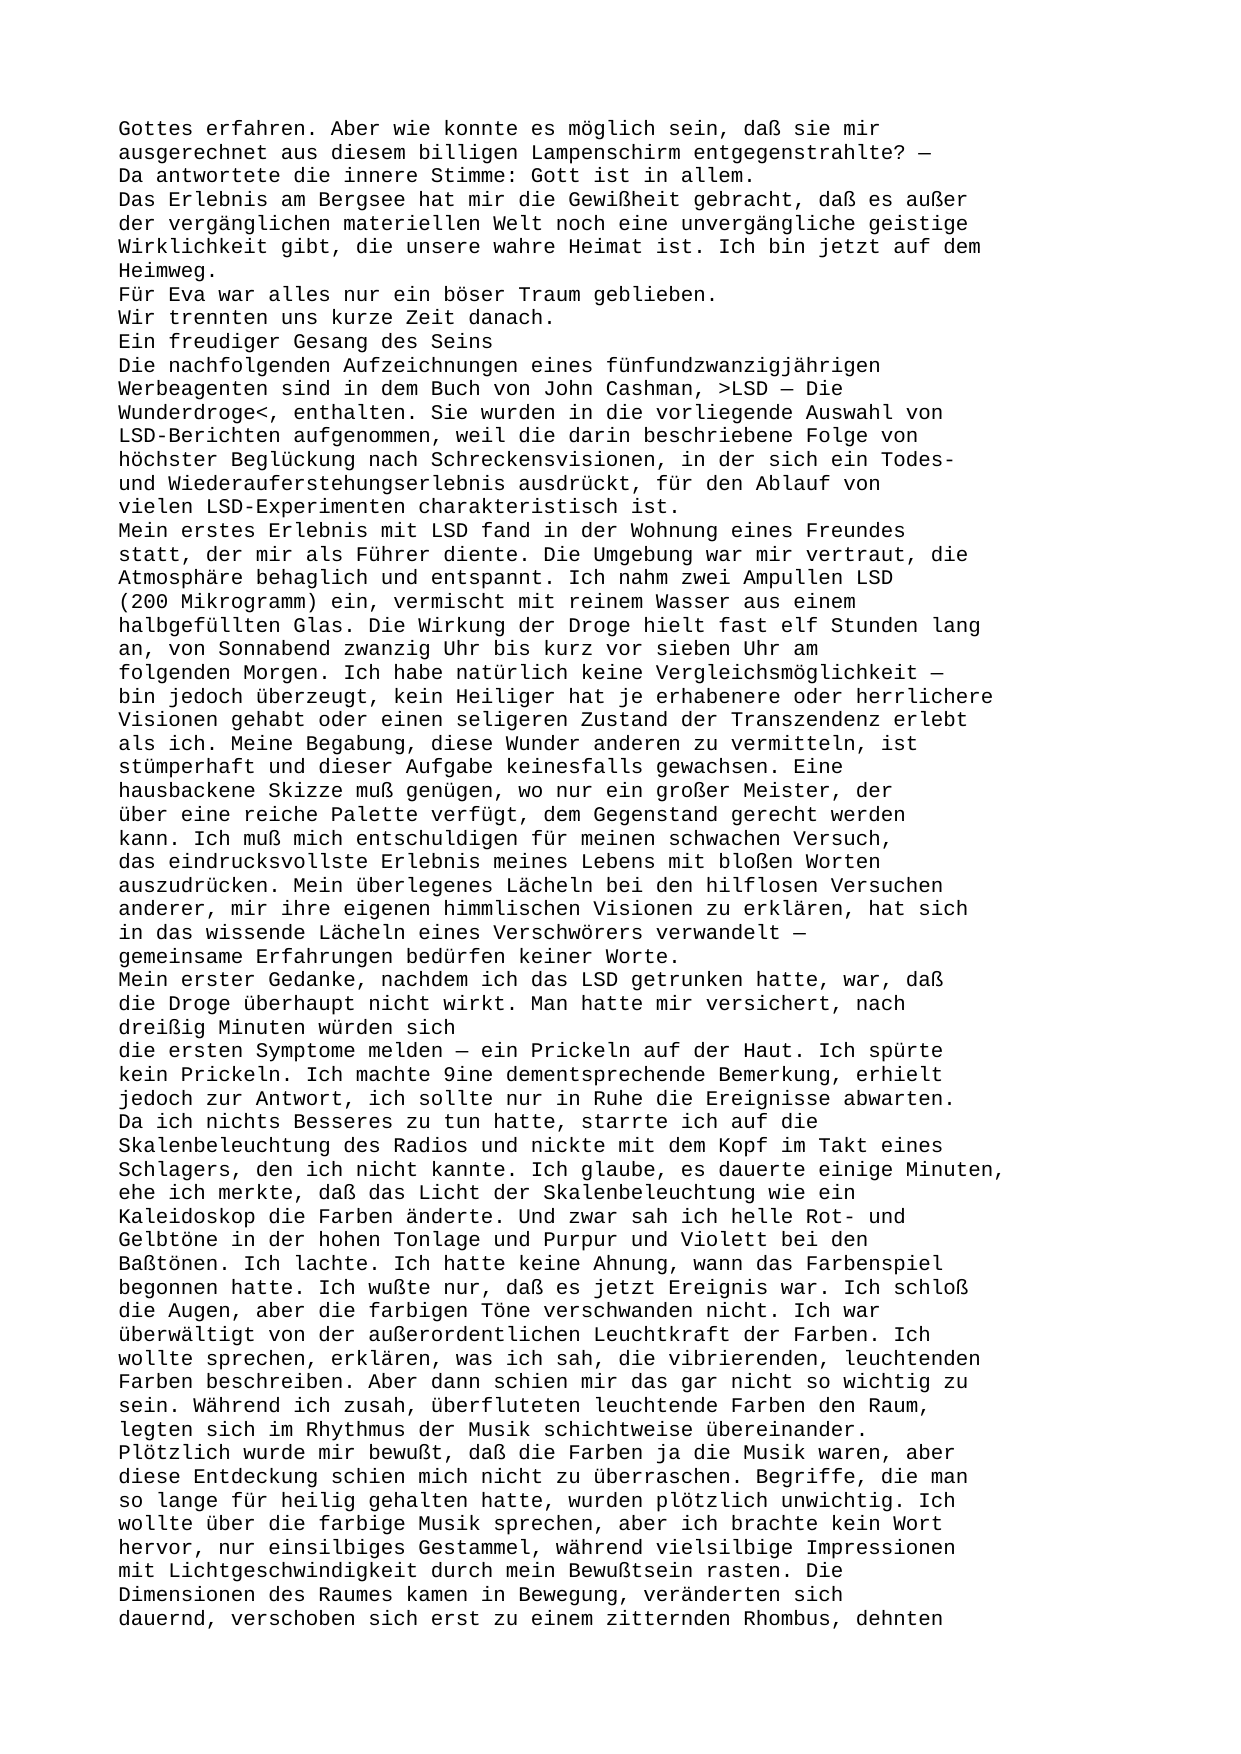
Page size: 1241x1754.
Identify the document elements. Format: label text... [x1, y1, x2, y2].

text ausgerechnet aus diesem billigen Lampenschirm entgegenstrahlte? — [118, 142, 1122, 165]
text begonnen hatte. Ich wußte nur, daß es jetzt Ereignis war. Ich schloß [118, 1277, 1122, 1300]
text hausbackene Skizze muß genügen, wo nur ein großer Meister, der [118, 780, 1122, 804]
text halbgefüllten Glas. Die Wirkung der Droge hielt fast elf Stunden lang [118, 615, 1122, 638]
text gemeinsame Erfahrungen bedürfen keiner Worte. [118, 946, 1122, 969]
text Visionen gehabt oder einen seligeren Zustand der Transzendenz erlebt [118, 709, 1122, 733]
text der vergänglichen materiellen Welt noch eine unvergängliche geistige [118, 213, 1122, 236]
text ehe ich merkte, daß das Licht der Skalenbeleuchtung wie ein [118, 1182, 1122, 1206]
text die Droge überhaupt nicht wirkt. Man hatte mir versichert, nach [118, 993, 1122, 1017]
text kann. Ich muß mich entschuldigen für meinen schwachen Versuch, [118, 827, 1122, 851]
text anderer, mir ihre eigenen himmlischen Visionen zu erklären, hat sich [118, 898, 1122, 922]
text Da antwortete die innere Stimme: Gott ist in allem. [118, 165, 1122, 189]
text stümperhaft und dieser Aufgabe keinesfalls gewachsen. Eine [118, 757, 1122, 780]
text kein Prickeln. Ich machte 9ine dementsprechende Bemerkung, erhielt [118, 1064, 1122, 1088]
text statt, der mir als Führer diente. Die Umgebung war mir vertraut, die [118, 544, 1122, 567]
text vielen LSD-Experimenten charakteristisch ist. [118, 496, 1122, 520]
text mit Lichtgeschwindigkeit durch mein Bewußtsein rasten. Die [118, 1561, 1122, 1584]
text Werbeagenten sind in dem Buch von John Cashman, >LSD — Die [118, 378, 1122, 402]
text überwältigt von der außerordentlichen Leuchtkraft der Farben. Ich [118, 1324, 1122, 1348]
text die ersten Symptome melden — ein Prickeln auf der Haut. Ich spürte [118, 1040, 1122, 1064]
text Da ich nichts Besseres zu tun hatte, starrte ich auf die [118, 1111, 1122, 1135]
text Kaleidoskop die Farben änderte. Und zwar sah ich helle Rot- und [118, 1206, 1122, 1229]
text Das Erlebnis am Bergsee hat mir die Gewißheit gebracht, daß es außer [118, 189, 1122, 213]
text jedoch zur Antwort, ich sollte nur in Ruhe die Ereignisse abwarten. [118, 1088, 1122, 1111]
text Wir trennten uns kurze Zeit danach. [118, 307, 1122, 331]
text Mein erster Gedanke, nachdem ich das LSD getrunken hatte, war, daß [118, 969, 1122, 993]
text Atmosphäre behaglich und entspannt. Ich nahm zwei Ampullen LSD [118, 567, 1122, 591]
text sein. Während ich zusah, überfluteten leuchtende Farben den Raum, [118, 1395, 1122, 1419]
text folgenden Morgen. Ich habe natürlich keine Vergleichsmöglichkeit — [118, 662, 1122, 686]
text hervor, nur einsilbiges Gestammel, während vielsilbige Impressionen [118, 1537, 1122, 1561]
text diese Entdeckung schien mich nicht zu überraschen. Begriffe, die man [118, 1466, 1122, 1489]
text wollte sprechen, erklären, was ich sah, die vibrierenden, leuchtenden [118, 1348, 1122, 1371]
text Gottes erfahren. Aber wie konnte es möglich sein, daß sie mir [118, 118, 1122, 142]
text dauernd, verschoben sich erst zu einem zitternden Rhombus, dehnten [118, 1608, 1122, 1631]
text Wunderdroge<, enthalten. Sie wurden in die vorliegende Auswahl von [118, 402, 1122, 426]
text in das wissende Lächeln eines Verschwörers verwandelt — [118, 922, 1122, 946]
text Dimensionen des Raumes kamen in Bewegung, veränderten sich [118, 1584, 1122, 1608]
text dreißig Minuten würden sich [118, 1017, 1122, 1040]
text als ich. Meine Begabung, diese Wunder anderen zu vermitteln, ist [118, 733, 1122, 757]
text an, von Sonnabend zwanzig Uhr bis kurz vor sieben Uhr am [118, 638, 1122, 662]
text legten sich im Rhythmus der Musik schichtweise übereinander. [118, 1419, 1122, 1442]
text höchster Beglückung nach Schreckensvisionen, in der sich ein Todes- [118, 449, 1122, 473]
text Für Eva war alles nur ein böser Traum geblieben. [118, 284, 1122, 307]
text (200 Mikrogramm) ein, vermischt mit reinem Wasser aus einem [118, 591, 1122, 615]
text LSD-Berichten aufgenommen, weil die darin beschriebene Folge von [118, 426, 1122, 449]
text auszudrücken. Mein überlegenes Lächeln bei den hilflosen Versuchen [118, 875, 1122, 898]
text wollte über die farbige Musik sprechen, aber ich brachte kein Wort [118, 1513, 1122, 1537]
text bin jedoch überzeugt, kein Heiliger hat je erhabenere oder herrlichere [118, 686, 1122, 709]
text das eindrucksvollste Erlebnis meines Lebens mit bloßen Worten [118, 851, 1122, 875]
text Farben beschreiben. Aber dann schien mir das gar nicht so wichtig zu [118, 1371, 1122, 1395]
text Die nachfolgenden Aufzeichnungen eines fünfundzwanzigjährigen [118, 354, 1122, 378]
text Wirklichkeit gibt, die unsere wahre Heimat ist. Ich bin jetzt auf dem [118, 236, 1122, 260]
text Ein freudiger Gesang des Seins [118, 331, 1122, 354]
text Baßtönen. Ich lachte. Ich hatte keine Ahnung, wann das Farbenspiel [118, 1253, 1122, 1277]
text Heimweg. [118, 260, 1122, 284]
text Mein erstes Erlebnis mit LSD fand in der Wohnung eines Freundes [118, 520, 1122, 544]
text die Augen, aber die farbigen Töne verschwanden nicht. Ich war [118, 1300, 1122, 1324]
text Skalenbeleuchtung des Radios und nickte mit dem Kopf im Takt eines [118, 1135, 1122, 1158]
text Schlagers, den ich nicht kannte. Ich glaube, es dauerte einige Minuten, [118, 1158, 1122, 1182]
text Gelbtöne in der hohen Tonlage und Purpur und Violett bei den [118, 1229, 1122, 1253]
text so lange für heilig gehalten hatte, wurden plötzlich unwichtig. Ich [118, 1489, 1122, 1513]
text über eine reiche Palette verfügt, dem Gegenstand gerecht werden [118, 804, 1122, 827]
text Plötzlich wurde mir bewußt, daß die Farben ja die Musik waren, aber [118, 1442, 1122, 1466]
text und Wiederauferstehungserlebnis ausdrückt, für den Ablauf von [118, 473, 1122, 496]
